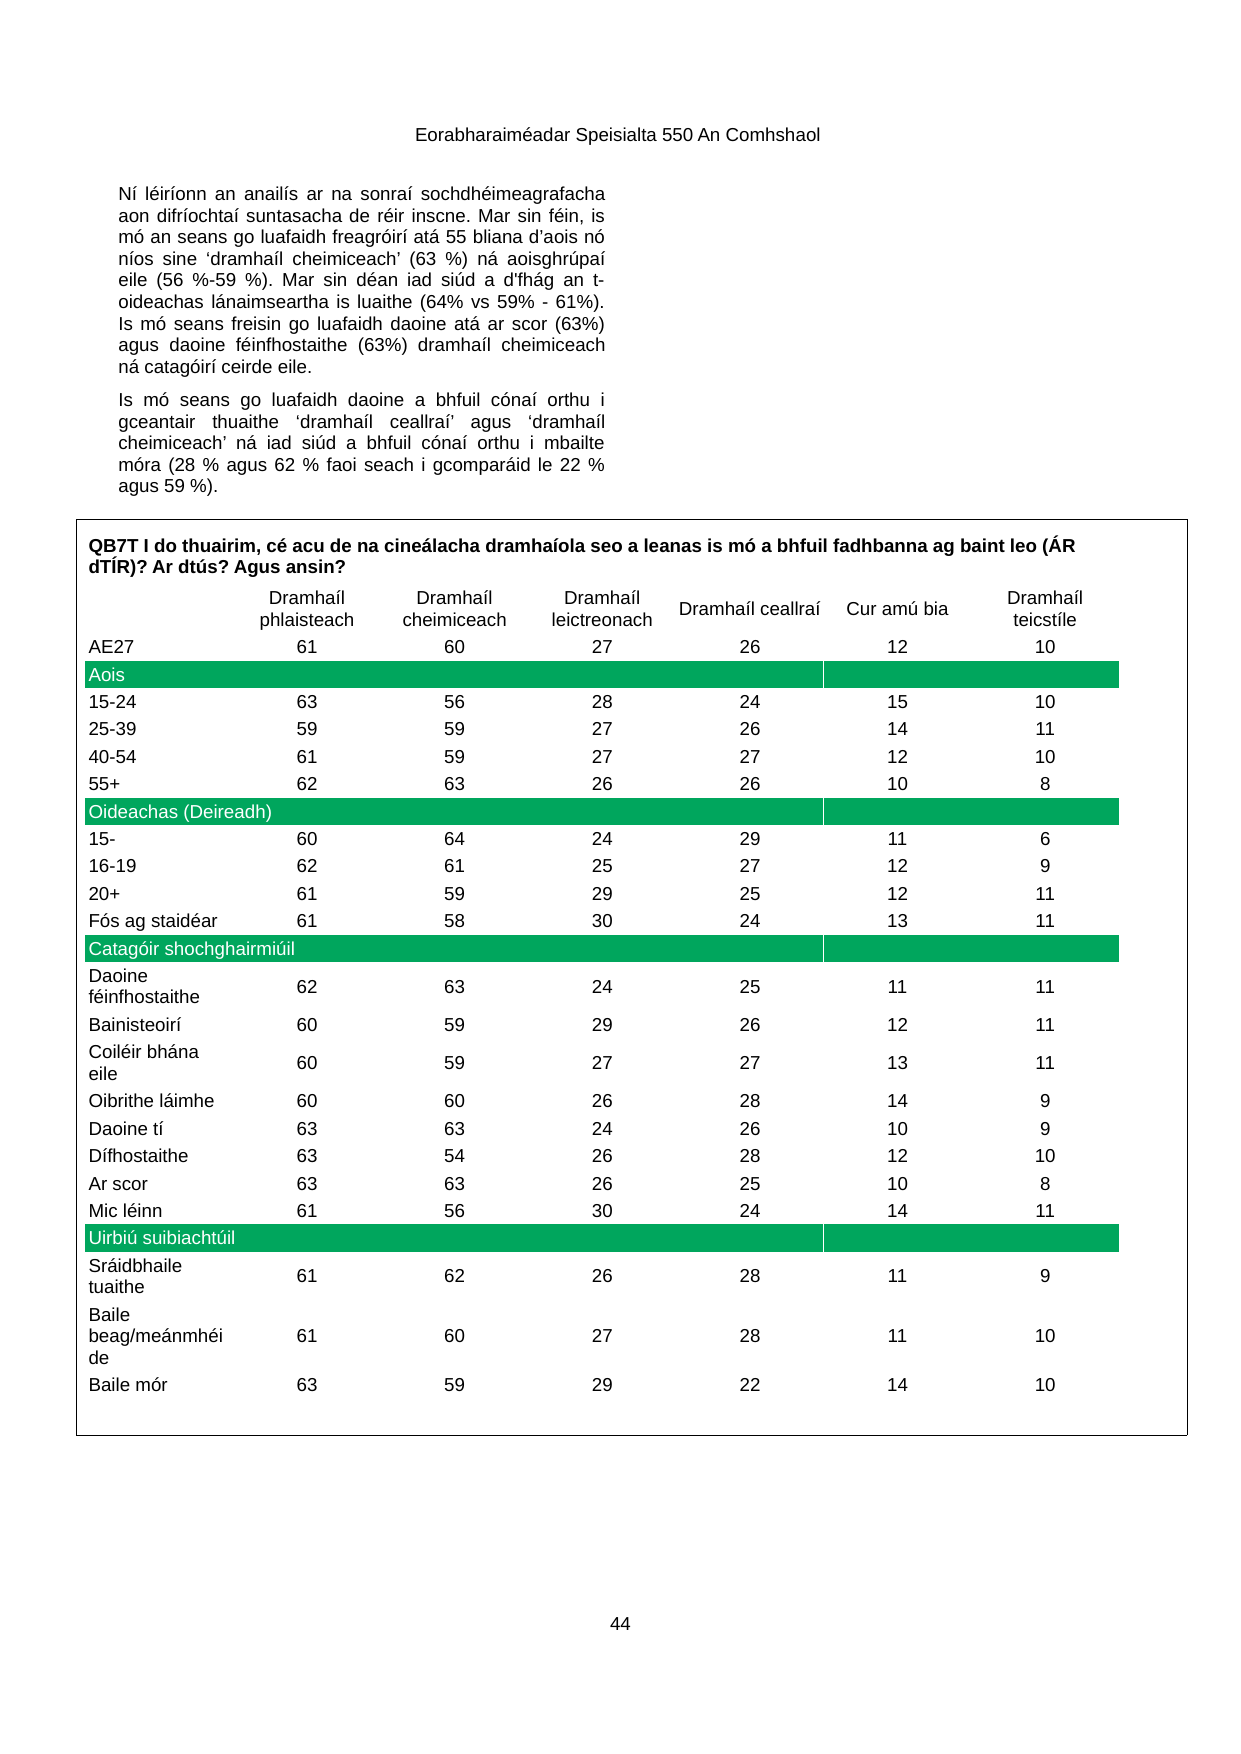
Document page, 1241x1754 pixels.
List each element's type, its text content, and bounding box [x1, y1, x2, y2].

table_cell 28 [676, 1252, 823, 1301]
table_cell Dramhaíl phlaisteach [233, 584, 381, 633]
table_cell 28 [676, 1142, 823, 1169]
table_cell 61 [381, 852, 528, 880]
table_cell 10 [824, 1115, 971, 1142]
table_cell 11 [824, 1301, 971, 1371]
table_cell 59 [381, 715, 528, 743]
table_cell 28 [676, 1087, 823, 1114]
table_cell Oideachas (Deireadh) [85, 798, 676, 825]
table_cell 26 [676, 1011, 823, 1038]
table_cell 14 [824, 1371, 971, 1398]
table_cell Daoine tí [85, 1115, 233, 1142]
table_cell 25-39 [85, 715, 233, 743]
table_cell 8 [971, 1169, 1119, 1197]
table_cell 26 [676, 715, 823, 743]
table_cell 16-19 [85, 852, 233, 880]
table_cell [971, 661, 1119, 688]
table_cell 9 [971, 1115, 1119, 1142]
table_cell 25 [676, 962, 823, 1011]
table_cell 29 [528, 1011, 676, 1038]
table_cell Baile mór [85, 1371, 233, 1398]
table_cell 61 [233, 880, 381, 907]
table_cell 63 [233, 1169, 381, 1197]
table_cell 10 [971, 633, 1119, 661]
table_cell Sráidbhaile tuaithe [85, 1252, 233, 1301]
table_cell 54 [381, 1142, 528, 1169]
table_cell 63 [381, 962, 528, 1011]
table_cell 62 [233, 962, 381, 1011]
table_cell 9 [971, 1252, 1119, 1301]
table_cell 11 [971, 1011, 1119, 1038]
table_cell 27 [676, 743, 823, 770]
table_cell 26 [528, 1169, 676, 1197]
table_cell 10 [971, 1371, 1119, 1398]
table_cell 10 [824, 770, 971, 797]
table_cell 6 [971, 825, 1119, 852]
table_cell 63 [381, 1169, 528, 1197]
table_cell 60 [233, 825, 381, 852]
table_cell 63 [233, 1115, 381, 1142]
table_cell 12 [824, 880, 971, 907]
table_cell 61 [233, 907, 381, 934]
table_cell Aois [85, 661, 676, 688]
table_cell [824, 1224, 971, 1252]
table_cell 30 [528, 907, 676, 934]
table_header QB7T I do thuairim, cé acu de na cineálacha dramhaíola seo a leanas is mó a bhfuil fadhbanna ag baint leo (ÁR dTÍR)? Ar dtús? Agus ansin? [85, 528, 1119, 584]
table_cell 28 [528, 688, 676, 715]
table_cell Coiléir bhána eile [85, 1038, 233, 1087]
table_cell 9 [971, 852, 1119, 880]
table_cell 24 [676, 1197, 823, 1224]
table_cell 59 [381, 1371, 528, 1398]
table_cell 25 [676, 880, 823, 907]
table_cell Bainisteoirí [85, 1011, 233, 1038]
table_cell 20+ [85, 880, 233, 907]
table_cell Ar scor [85, 1169, 233, 1197]
table_cell 62 [233, 852, 381, 880]
table_cell 26 [676, 770, 823, 797]
table_cell 56 [381, 1197, 528, 1224]
table_cell 15 [824, 688, 971, 715]
table_cell 62 [233, 770, 381, 797]
table_cell 14 [824, 715, 971, 743]
table_cell 27 [676, 1038, 823, 1087]
table_cell 55+ [85, 770, 233, 797]
table_cell Oibrithe láimhe [85, 1087, 233, 1114]
table_cell 14 [824, 1087, 971, 1114]
table_cell 60 [233, 1011, 381, 1038]
table_cell Dramhaíl teicstíle [971, 584, 1119, 633]
table_cell 11 [824, 825, 971, 852]
table_cell 29 [676, 825, 823, 852]
table_cell 56 [381, 688, 528, 715]
table_cell 63 [381, 770, 528, 797]
table_cell 26 [528, 1142, 676, 1169]
table_cell [676, 798, 823, 825]
table_cell 10 [971, 1142, 1119, 1169]
table_cell Cur amú bia [824, 584, 971, 633]
table_cell 27 [528, 743, 676, 770]
table_cell 28 [676, 1301, 823, 1371]
table_cell 60 [233, 1038, 381, 1087]
table_cell 9 [971, 1087, 1119, 1114]
table_cell 61 [233, 1197, 381, 1224]
table_cell Fós ag staidéar [85, 907, 233, 934]
table_cell 60 [381, 1301, 528, 1371]
table_cell 29 [528, 1371, 676, 1398]
table_cell 61 [233, 633, 381, 661]
table_cell 13 [824, 1038, 971, 1087]
table_cell [85, 584, 233, 633]
table_cell 30 [528, 1197, 676, 1224]
table_cell 60 [233, 1087, 381, 1114]
table_cell Dramhaíl cheimiceach [381, 584, 528, 633]
table_cell 40-54 [85, 743, 233, 770]
table_cell 11 [971, 880, 1119, 907]
table_cell 11 [971, 962, 1119, 1011]
table_cell 27 [528, 633, 676, 661]
table_cell 61 [233, 1301, 381, 1371]
table_cell 26 [676, 633, 823, 661]
table_cell 10 [971, 743, 1119, 770]
table_cell 59 [233, 715, 381, 743]
table_cell 10 [971, 688, 1119, 715]
table_cell AE27 [85, 633, 233, 661]
table_cell 24 [676, 688, 823, 715]
table_cell [824, 661, 971, 688]
text Is mó seans go luafaidh daoine a bhfuil cónaí orthu i gceantair thuaithe ‘dramhaíl ceallraí’ agus ‘dramhaíl cheimiceach’ ná iad siúd a bhfuil cónaí orthu i mbailte móra (28 % agus 62 % faoi seach i gcomparáid le 22 % agus 59 %). [118, 389, 605, 497]
table_cell 60 [381, 633, 528, 661]
table_cell 63 [381, 1115, 528, 1142]
table_cell 12 [824, 852, 971, 880]
table_cell 10 [824, 1169, 971, 1197]
table_cell Dramhaíl leictreonach [528, 584, 676, 633]
table_cell 24 [528, 1115, 676, 1142]
table_cell 8 [971, 770, 1119, 797]
table_cell [971, 1224, 1119, 1252]
table_cell 12 [824, 1142, 971, 1169]
table_cell 58 [381, 907, 528, 934]
table_cell [824, 935, 971, 962]
table_cell 59 [381, 1038, 528, 1087]
text Ní léiríonn an anailís ar na sonraí sochdhéimeagrafacha aon difríochtaí suntasacha de réir inscne. Mar sin féin, is mó an seans go luafaidh freagróirí atá 55 bliana d’aois nó níos sine ‘dramhaíl cheimiceach’ (63 %) ná aoisghrúpaí eile (56 %-59 %). Mar sin déan iad siúd a d'fhág an t-oideachas lánaimseartha is luaithe (64% vs 59% - 61%). Is mó seans freisin go luafaidh daoine atá ar scor (63%) agus daoine féinfhostaithe (63%) dramhaíl cheimiceach ná catagóirí ceirde eile. [118, 183, 605, 377]
table_cell [824, 798, 971, 825]
table_cell 62 [381, 1252, 528, 1301]
table_cell 12 [824, 633, 971, 661]
table_cell 11 [971, 715, 1119, 743]
table_cell 26 [528, 1252, 676, 1301]
table_cell Mic léinn [85, 1197, 233, 1224]
table_cell Uirbiú suibiachtúil [85, 1224, 676, 1252]
table_cell 12 [824, 1011, 971, 1038]
table_cell 59 [381, 1011, 528, 1038]
table_cell 61 [233, 1252, 381, 1301]
table_cell 64 [381, 825, 528, 852]
table_cell [676, 661, 823, 688]
table_cell 61 [233, 743, 381, 770]
table_cell 27 [528, 715, 676, 743]
table_cell Catagóir shochghairmiúil [85, 935, 676, 962]
table_cell 24 [528, 962, 676, 1011]
table_cell 60 [381, 1087, 528, 1114]
table_cell 59 [381, 880, 528, 907]
table_cell 63 [233, 1371, 381, 1398]
table_cell 27 [528, 1038, 676, 1087]
table_cell 15- [85, 825, 233, 852]
table_cell 13 [824, 907, 971, 934]
table_cell 10 [971, 1301, 1119, 1371]
table_cell 11 [971, 907, 1119, 934]
table_cell 24 [676, 907, 823, 934]
table_cell 24 [528, 825, 676, 852]
table_cell 11 [971, 1197, 1119, 1224]
table_cell Dífhostaithe [85, 1142, 233, 1169]
table_cell 11 [824, 962, 971, 1011]
table_cell 26 [528, 1087, 676, 1114]
table_cell 25 [528, 852, 676, 880]
table_cell 22 [676, 1371, 823, 1398]
table_cell 27 [528, 1301, 676, 1371]
table_cell 25 [676, 1169, 823, 1197]
table_cell 63 [233, 688, 381, 715]
table_cell 11 [824, 1252, 971, 1301]
table_cell 12 [824, 743, 971, 770]
table_cell 26 [528, 770, 676, 797]
table_cell 63 [233, 1142, 381, 1169]
table_cell Baile beag/meánmhéide [85, 1301, 233, 1371]
table_cell 29 [528, 880, 676, 907]
table_cell 15-24 [85, 688, 233, 715]
table_cell 27 [676, 852, 823, 880]
table_cell 11 [971, 1038, 1119, 1087]
table_cell Daoine féinfhostaithe [85, 962, 233, 1011]
table_cell [971, 798, 1119, 825]
table_cell 59 [381, 743, 528, 770]
table_cell 26 [676, 1115, 823, 1142]
table_cell Dramhaíl ceallraí [676, 584, 823, 633]
table_cell [971, 935, 1119, 962]
table_cell 14 [824, 1197, 971, 1224]
table_cell [676, 1224, 823, 1252]
table_cell [676, 935, 823, 962]
